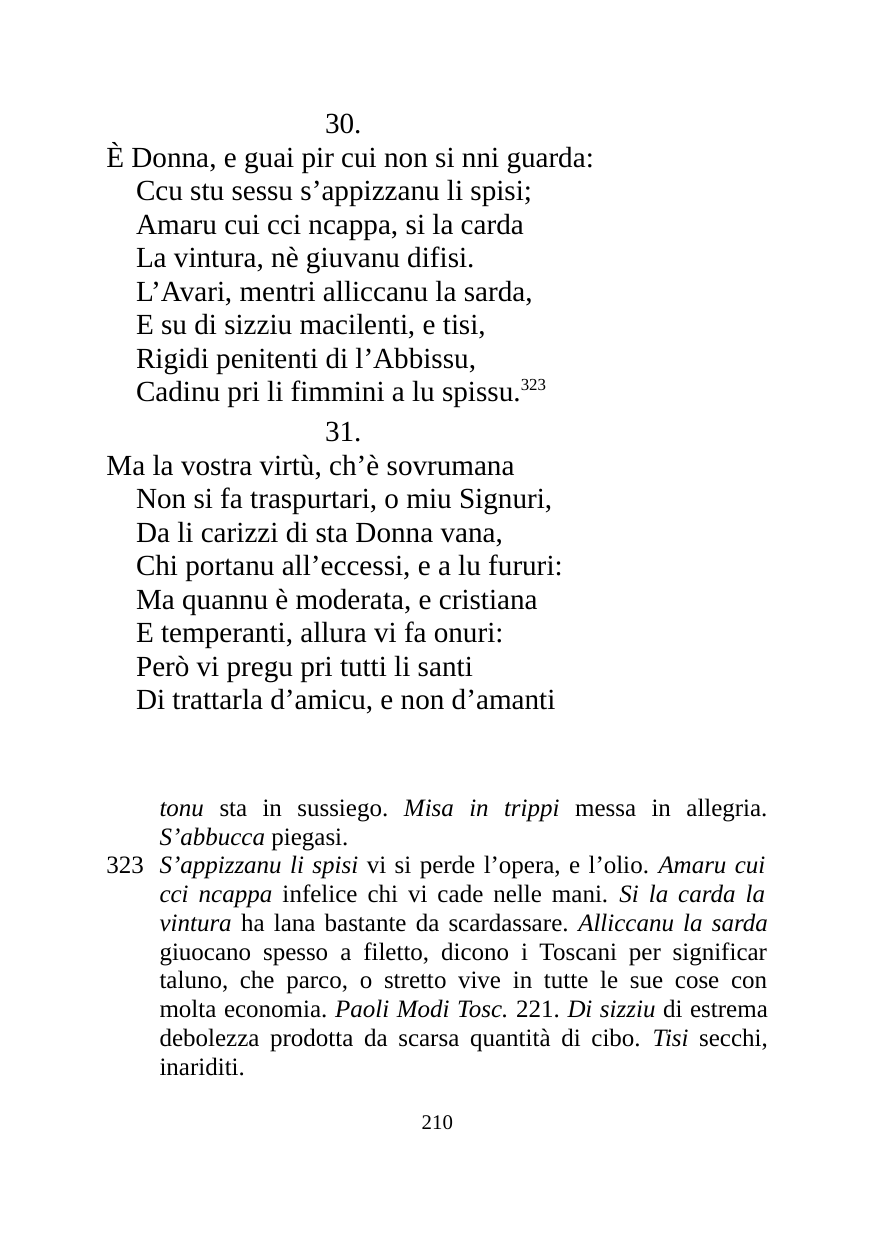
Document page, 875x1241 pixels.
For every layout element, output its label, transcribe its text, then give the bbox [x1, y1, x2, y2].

text tonu sta in sussiego. Misa in trippi messa in allegria. S’abbucca piegasi. [106, 793, 768, 850]
text 30. [325, 106, 768, 140]
text 31. [325, 414, 768, 448]
text È Donna, e guai pir cui non si nni guarda: Ccu stu sessu s’appizzanu li spisi; Amaru cui cci ncappa, si la carda La vintura, nè giuvanu difisi. L’Avari, mentri alliccanu la sarda, E su di sizziu macilenti, e tisi, Rigidi penitenti di l’Abbissu, Cadinu pri li fimmini a lu spissu. [106, 140, 768, 408]
text S’appizzanu li spisi vi si perde l’opera, e l’olio. Amaru cui cci ncappa infelice chi vi cade nelle mani. Si la carda la vintura ha lana bastante da scardassare. Alliccanu la sarda giuocano spesso a filetto, dicono i Toscani per significar taluno, che parco, o stretto vive in tutte le sue cose con molta economia. Paoli Modi Tosc. 221. Di sizziu di estrema debolezza prodotta da scarsa quantità di cibo. Tisi secchi, inariditi. [106, 850, 768, 1080]
text Ma la vostra virtù, ch’è sovrumana Non si fa traspurtari, o miu Signuri, Da li carizzi di sta Donna vana, Chi portanu all’eccessi, e a lu fururi: Ma quannu è moderata, e cristiana E temperanti, allura vi fa onuri: Però vi pregu pri tutti li santi Di trattarla d’amicu, e non d’amanti [106, 448, 768, 716]
